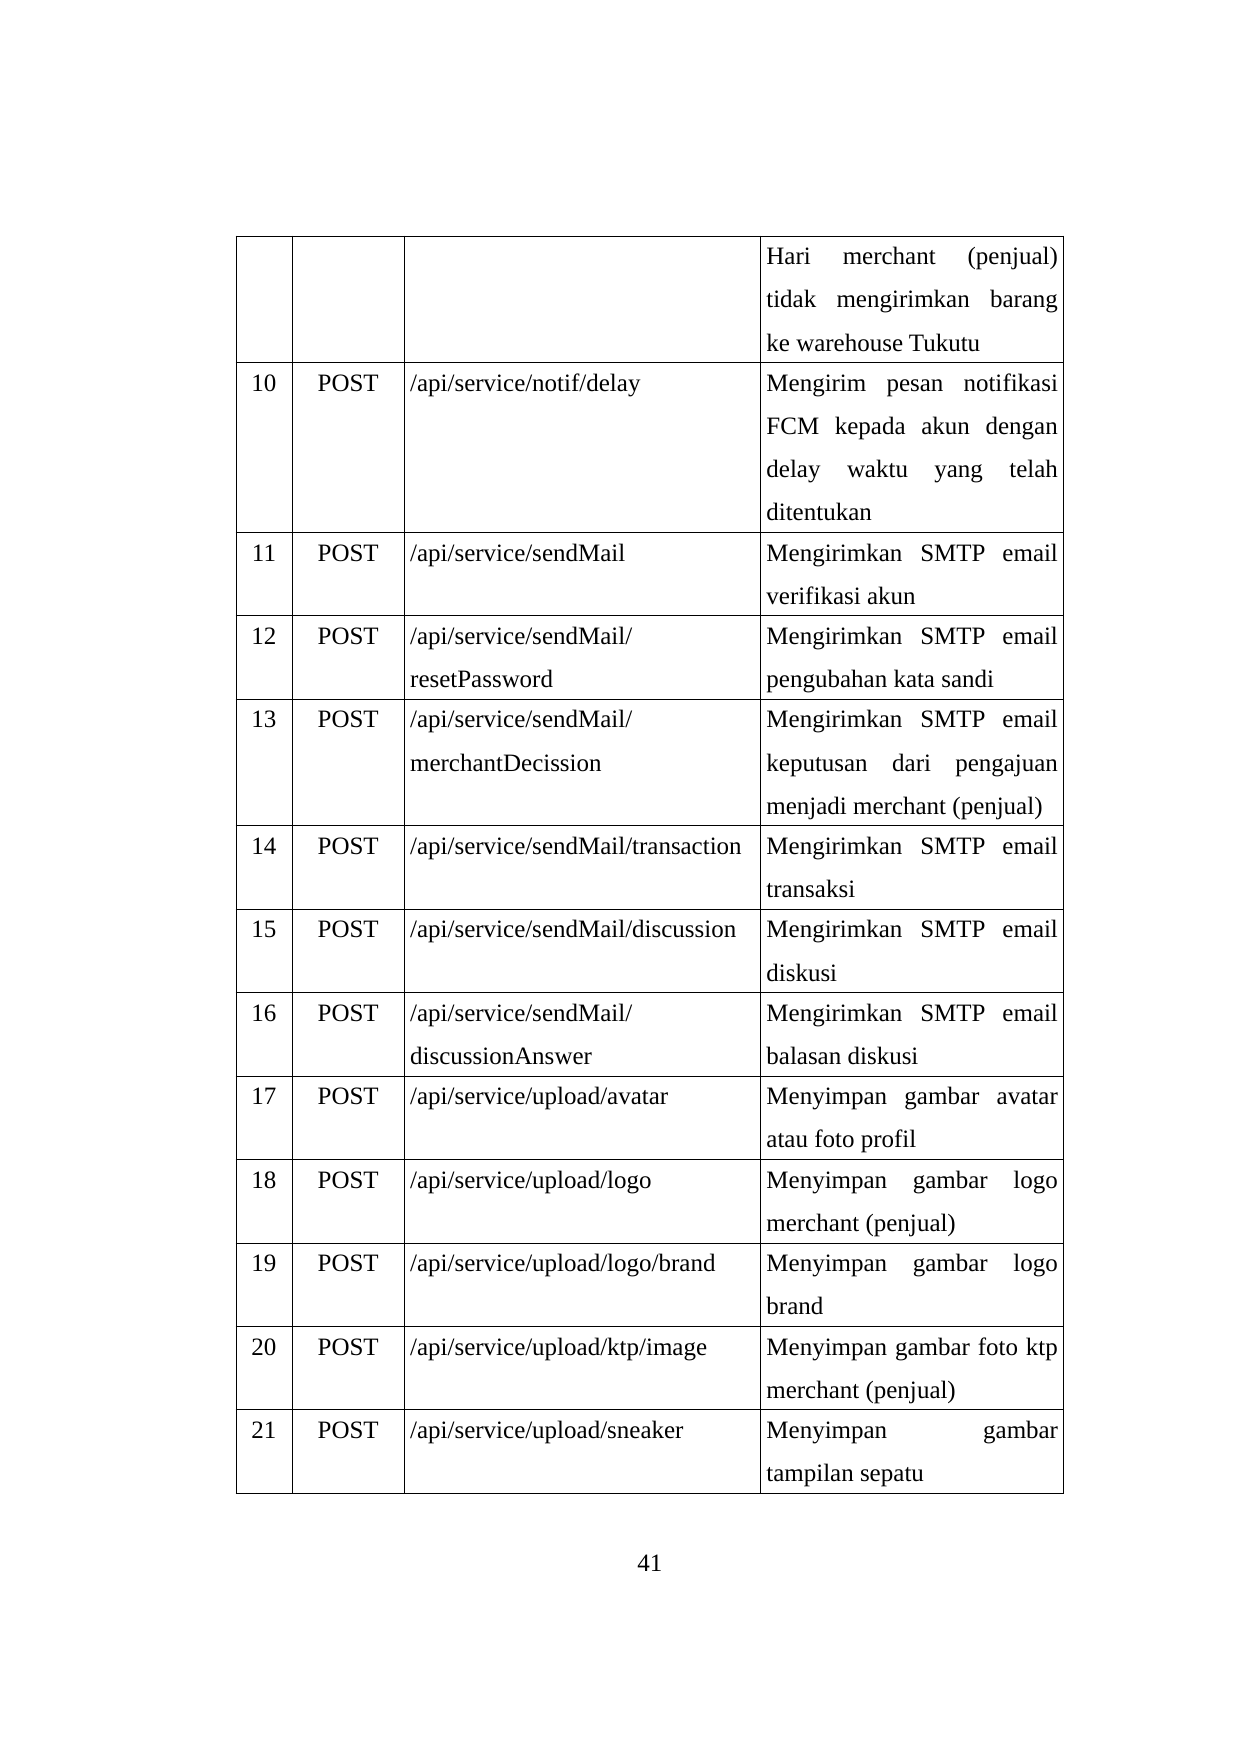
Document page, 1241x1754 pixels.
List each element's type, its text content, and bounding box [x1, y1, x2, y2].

table_cell /api/service/notif/delay [405, 363, 760, 532]
table_cell [293, 237, 404, 362]
table_cell /api/service/sendMail/transaction [405, 826, 760, 909]
table_cell [405, 237, 760, 362]
table_cell Menyimpan gambar foto ktp merchant (penjual) [761, 1327, 1063, 1409]
table_cell /api/service/sendMail/discussionAnswer [405, 993, 760, 1076]
table_cell Menyimpan gambar logo merchant (penjual) [761, 1160, 1063, 1242]
table_cell Mengirimkan SMTP email pengubahan kata sandi [761, 616, 1063, 699]
table_cell Mengirimkan SMTP email diskusi [761, 910, 1063, 992]
table_cell Menyimpan gambar logo brand [761, 1244, 1063, 1326]
table_cell POST [293, 363, 404, 532]
table_cell /api/service/upload/logo/brand [405, 1244, 760, 1326]
table_cell Mengirimkan SMTP email balasan diskusi [761, 993, 1063, 1076]
table_cell 10 [237, 363, 292, 532]
table_cell POST [293, 700, 404, 825]
table_cell POST [293, 533, 404, 615]
table_cell Mengirimkan SMTP email keputusan dari pengajuan menjadi merchant (penjual) [761, 700, 1063, 825]
table_cell 16 [237, 993, 292, 1076]
table_cell Mengirimkan SMTP email verifikasi akun [761, 533, 1063, 615]
table_cell POST [293, 1244, 404, 1326]
table_cell 18 [237, 1160, 292, 1242]
table_cell /api/service/sendMail/resetPassword [405, 616, 760, 699]
table_cell 21 [237, 1410, 292, 1493]
table_cell /api/service/sendMail [405, 533, 760, 615]
table_cell Mengirimkan SMTP email transaksi [761, 826, 1063, 909]
table_cell POST [293, 993, 404, 1076]
table_cell 17 [237, 1077, 292, 1159]
table_cell 19 [237, 1244, 292, 1326]
table_cell /api/service/upload/avatar [405, 1077, 760, 1159]
table_cell Mengirim pesan notifikasi FCM kepada akun dengan delay waktu yang telah ditentukan [761, 363, 1063, 532]
table_cell 13 [237, 700, 292, 825]
table_cell 20 [237, 1327, 292, 1409]
table_cell POST [293, 910, 404, 992]
table_cell /api/service/sendMail/discussion [405, 910, 760, 992]
table_cell POST [293, 616, 404, 699]
table_cell [237, 237, 292, 362]
table_cell Menyimpan gambar avatar atau foto profil [761, 1077, 1063, 1159]
table_cell /api/service/upload/ktp/image [405, 1327, 760, 1409]
table_cell 14 [237, 826, 292, 909]
table_cell POST [293, 826, 404, 909]
table_cell 11 [237, 533, 292, 615]
table_cell /api/service/upload/logo [405, 1160, 760, 1242]
table_cell POST [293, 1410, 404, 1493]
table_cell 12 [237, 616, 292, 699]
table_cell /api/service/upload/sneaker [405, 1410, 760, 1493]
table_cell 15 [237, 910, 292, 992]
table_cell /api/service/sendMail/merchantDecission [405, 700, 760, 825]
table_cell POST [293, 1077, 404, 1159]
table_cell Hari merchant (penjual) tidak mengirimkan barang ke warehouse Tukutu [761, 237, 1063, 362]
table_cell POST [293, 1327, 404, 1409]
table_cell Menyimpan gambar tampilan sepatu [761, 1410, 1063, 1493]
table_cell POST [293, 1160, 404, 1242]
